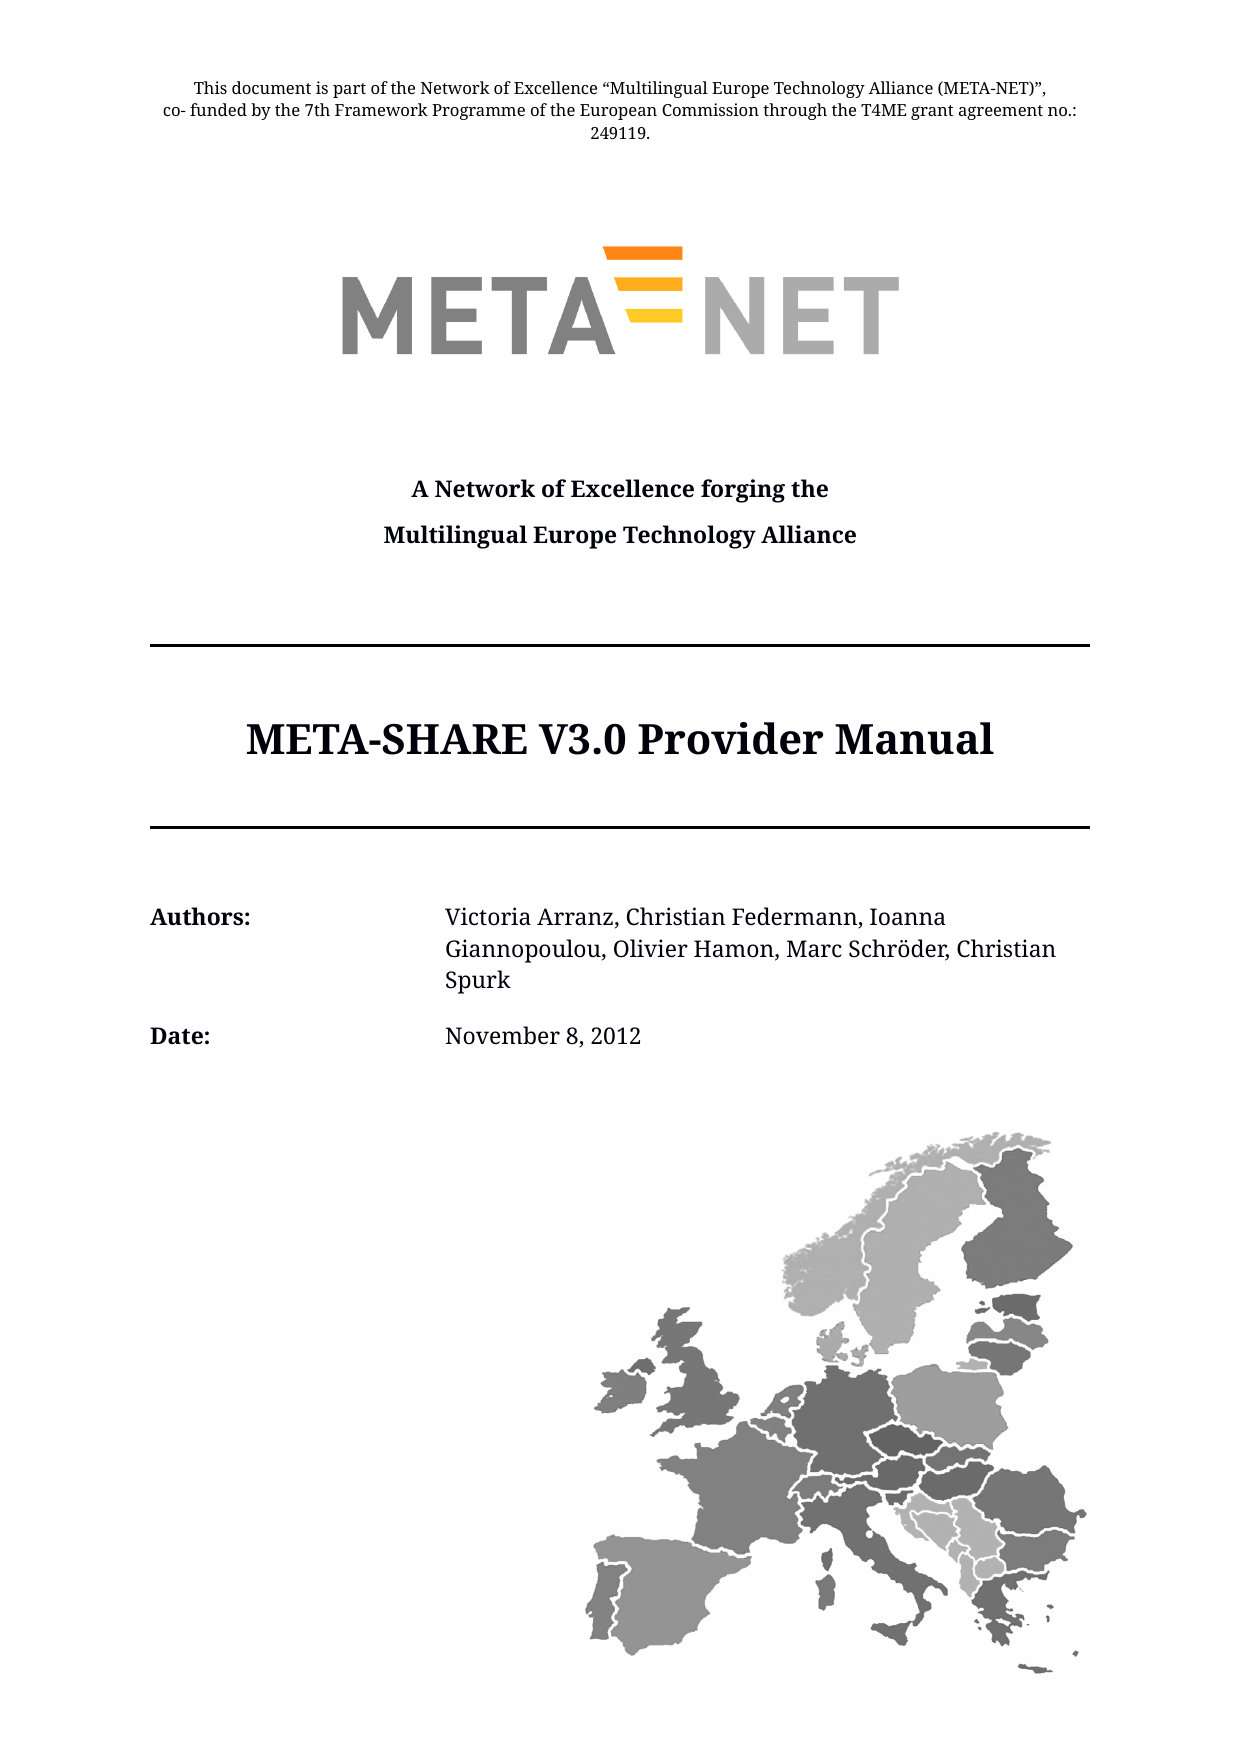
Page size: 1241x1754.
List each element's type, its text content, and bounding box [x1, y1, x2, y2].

text Authors: Victoria Arranz, Christian Federmann, Ioanna Giannopoulou, Olivier Hamon, Marc Schröder, Christian Spurk [150, 901, 1090, 995]
picture [581, 1129, 1091, 1681]
text Date: November 8, 2012 [150, 1020, 1090, 1051]
picture [332, 242, 908, 358]
text META-SHARE V3.0 Provider Manual [150, 710, 1090, 767]
text Multilingual Europe Technology Alliance [150, 519, 1090, 551]
text A Network of Excellence forging the [150, 472, 1090, 504]
